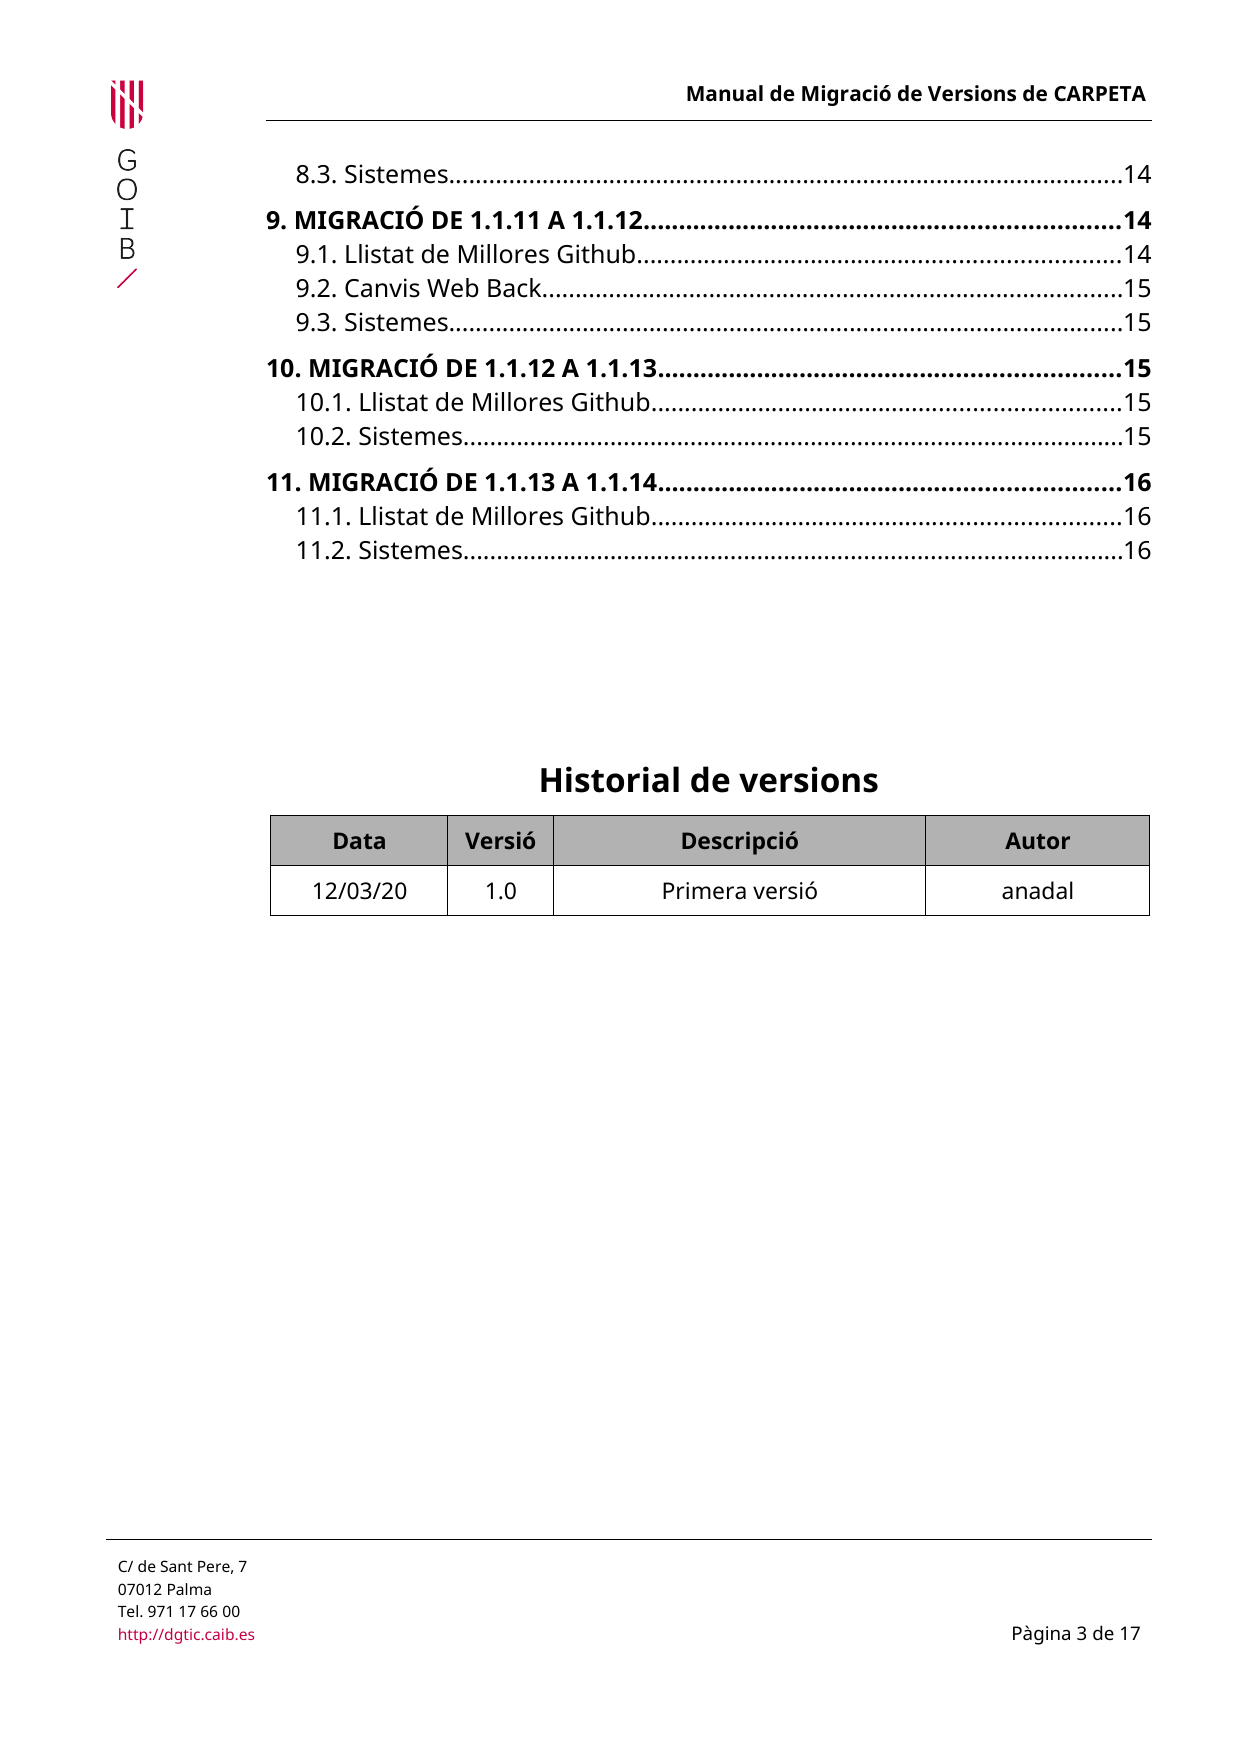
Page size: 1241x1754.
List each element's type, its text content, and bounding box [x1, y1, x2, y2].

table_header Descripció [554, 816, 925, 865]
text 10.2. Sistemes 15 [295, 418, 1152, 452]
text 8.3. Sistemes 14 [295, 156, 1152, 191]
text 9.3. Sistemes 15 [295, 304, 1152, 338]
text 11.2. Sistemes 16 [295, 532, 1152, 566]
picture [82, 57, 172, 319]
text 11. Migració de 1.1.13 a 1.1.14 16 [266, 464, 1152, 498]
text 10. Migració de 1.1.12 a 1.1.13 15 [266, 350, 1152, 384]
table_cell Primera versió [554, 866, 925, 915]
text 11.1. Llistat de Millores Github 16 [295, 498, 1152, 532]
table_header Versió [448, 816, 553, 865]
subtitle Historial de versions [266, 757, 1152, 803]
table_cell anadal [926, 866, 1149, 915]
table_header Autor [926, 816, 1149, 865]
table_cell 1.0 [448, 866, 553, 915]
table_cell 03/12/20 [271, 866, 447, 915]
table_header Data [271, 816, 447, 865]
text 9. Migració de 1.1.11 a 1.1.12 14 [266, 202, 1152, 236]
text 9.1. Llistat de Millores Github 14 [295, 236, 1152, 270]
text 9.2. Canvis Web Back 15 [295, 270, 1152, 304]
text 10.1. Llistat de Millores Github 15 [295, 384, 1152, 418]
